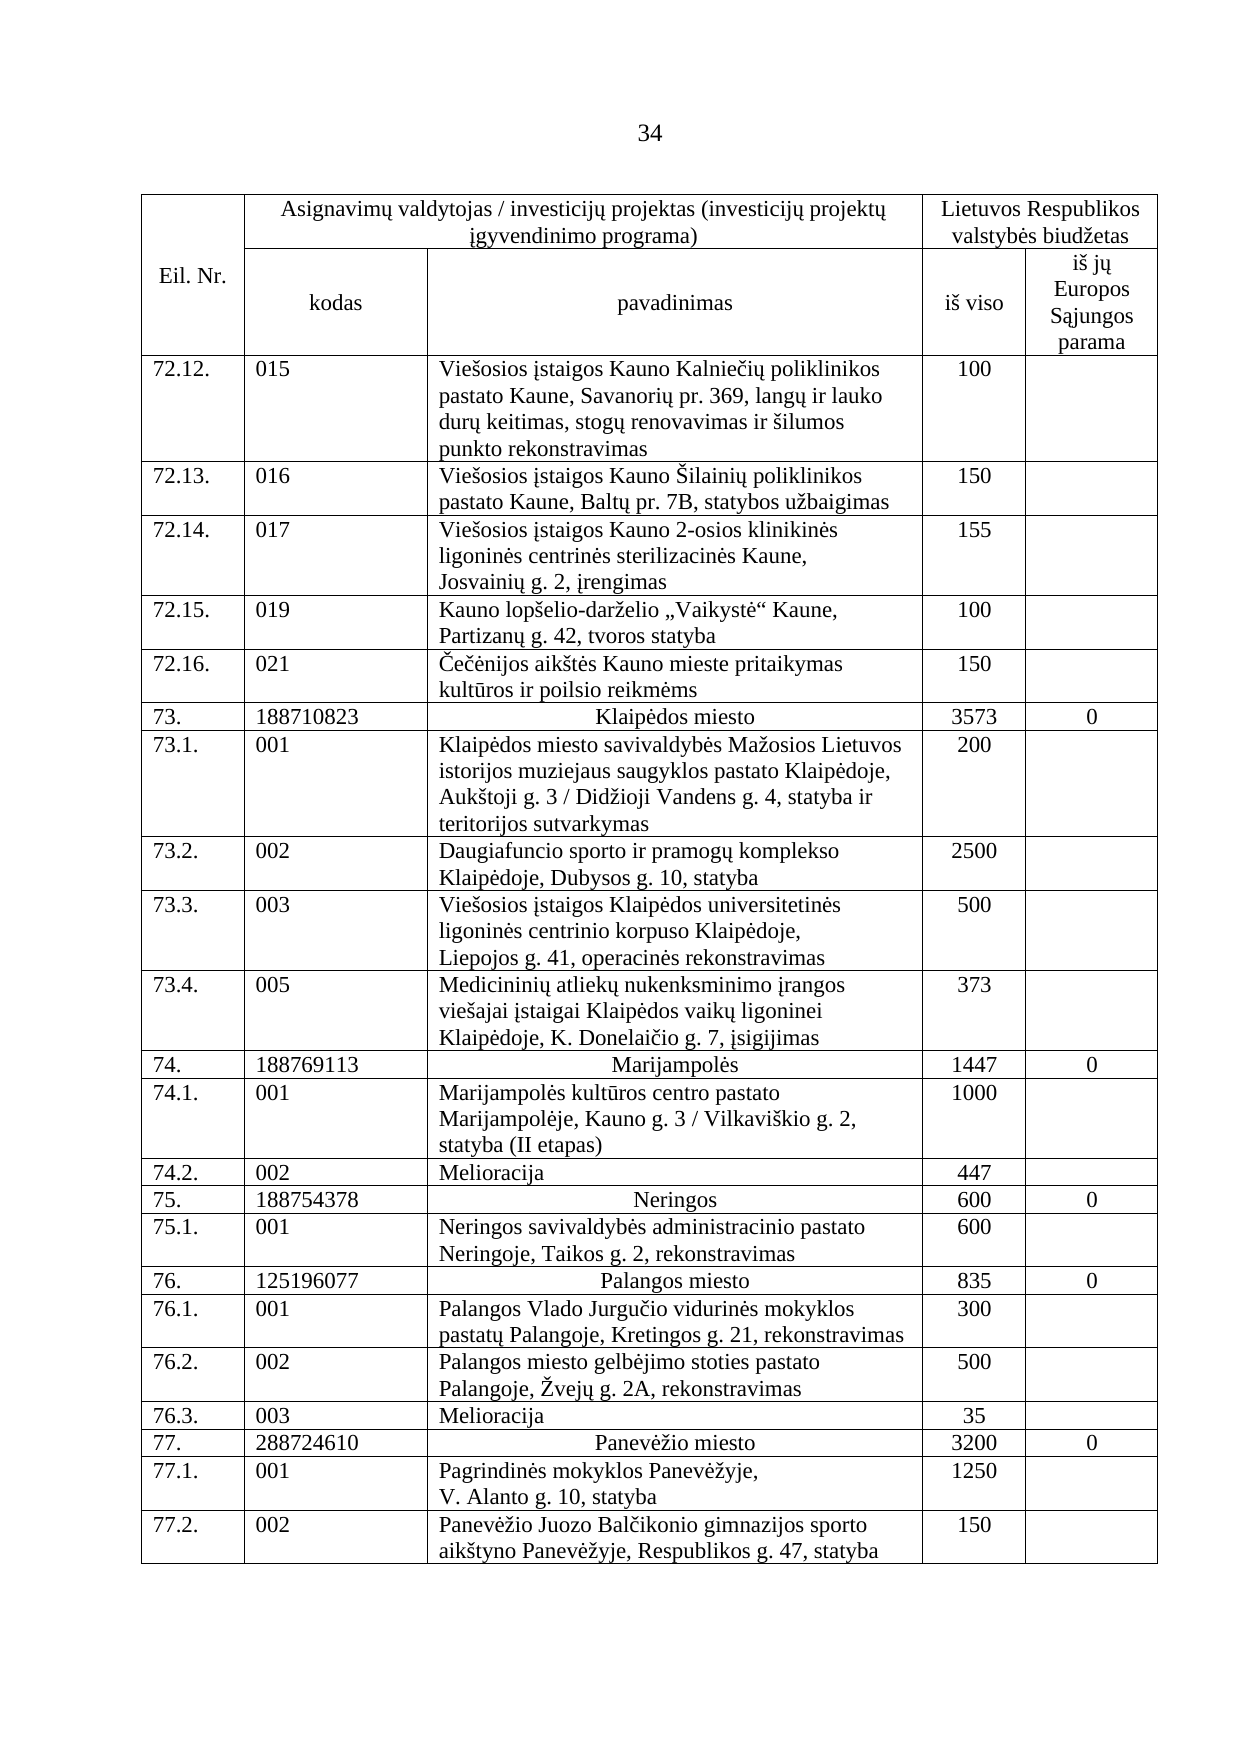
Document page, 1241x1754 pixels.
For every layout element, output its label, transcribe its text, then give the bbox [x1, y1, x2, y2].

table_cell [1026, 1079, 1157, 1158]
table_cell 100 [923, 356, 1025, 461]
table_cell 73.3. [142, 891, 244, 970]
table_cell 0 [1026, 1186, 1157, 1212]
table_cell 77.1. [142, 1457, 244, 1509]
table_cell 76. [142, 1267, 244, 1293]
table_cell 77.2. [142, 1511, 244, 1563]
table_cell 835 [923, 1267, 1025, 1293]
table_cell 003 [245, 891, 427, 970]
table_cell 188710823 [245, 703, 427, 730]
table_cell [1026, 1295, 1157, 1347]
table_cell 100 [923, 596, 1025, 648]
table_cell 300 [923, 1295, 1025, 1347]
table_cell 002 [245, 1348, 427, 1401]
table_cell Neringos savivaldybės administracinio pastato Neringoje, Taikos g. 2, rekonstravimas [428, 1214, 922, 1266]
table_cell [1026, 971, 1157, 1050]
table_cell 1000 [923, 1079, 1025, 1158]
table_cell 200 [923, 731, 1025, 836]
table_cell Panevėžio miesto [428, 1430, 922, 1456]
table_cell Marijampolės [428, 1051, 922, 1077]
table_cell 001 [245, 731, 427, 836]
table_cell 0 [1026, 1430, 1157, 1456]
table_cell Čečėnijos aikštės Kauno mieste pritaikymas kultūros ir poilsio reikmėms [428, 650, 922, 702]
table_cell 155 [923, 516, 1025, 595]
table_cell 017 [245, 516, 427, 595]
table_cell [1026, 1402, 1157, 1428]
table_cell 015 [245, 356, 427, 461]
table_cell Panevėžio Juozo Balčikonio gimnazijos sporto aikštyno Panevėžyje, Respublikos g. 47, statyba [428, 1511, 922, 1563]
table_cell [1026, 837, 1157, 890]
table_cell 74. [142, 1051, 244, 1077]
table_cell 72.14. [142, 516, 244, 595]
table_cell iš viso [923, 249, 1025, 354]
table_cell 77. [142, 1430, 244, 1456]
table_cell [1026, 731, 1157, 836]
table_cell pavadinimas [428, 249, 922, 354]
table_cell 188769113 [245, 1051, 427, 1077]
table_cell 72.12. [142, 356, 244, 461]
table_cell [1026, 516, 1157, 595]
table_cell 373 [923, 971, 1025, 1050]
table_cell 188754378 [245, 1186, 427, 1212]
table_header Eil. Nr. [142, 195, 244, 354]
table_cell [1026, 1511, 1157, 1563]
table_cell Palangos Vlado Jurgučio vidurinės mokyklos pastatų Palangoje, Kretingos g. 21, rekonstravimas [428, 1295, 922, 1347]
table_cell 72.15. [142, 596, 244, 648]
table_cell 005 [245, 971, 427, 1050]
table_cell Viešosios įstaigos Klaipėdos universitetinės ligoninės centrinio korpuso Klaipėdoje, Liepojos g. 41, operacinės rekonstravimas [428, 891, 922, 970]
table_cell 73.1. [142, 731, 244, 836]
table_cell Daugiafuncio sporto ir pramogų komplekso Klaipėdoje, Dubysos g. 10, statyba [428, 837, 922, 890]
table_cell [1026, 650, 1157, 702]
table_cell 75.1. [142, 1214, 244, 1266]
table_cell Marijampolės kultūros centro pastato Marijampolėje, Kauno g. 3 / Vilkaviškio g. 2, statyba (II etapas) [428, 1079, 922, 1158]
table_cell 150 [923, 650, 1025, 702]
table_cell 001 [245, 1214, 427, 1266]
table_cell 003 [245, 1402, 427, 1428]
table_cell 002 [245, 1511, 427, 1563]
table_cell 0 [1026, 1051, 1157, 1077]
table_cell [1026, 356, 1157, 461]
table_cell 73.2. [142, 837, 244, 890]
table_cell 2500 [923, 837, 1025, 890]
table_cell 288724610 [245, 1430, 427, 1456]
table_cell 002 [245, 837, 427, 890]
table_cell Viešosios įstaigos Kauno Kalniečių poliklinikos pastato Kaune, Savanorių pr. 369, langų ir lauko durų keitimas, stogų renovavimas ir šilumos punkto rekonstravimas [428, 356, 922, 461]
table_cell 73. [142, 703, 244, 730]
table_cell Melioracija [428, 1402, 922, 1428]
table_cell 150 [923, 1511, 1025, 1563]
table_cell 75. [142, 1186, 244, 1212]
table_cell 74.2. [142, 1159, 244, 1185]
table_cell 600 [923, 1214, 1025, 1266]
table_cell 001 [245, 1295, 427, 1347]
table_cell 35 [923, 1402, 1025, 1428]
table_cell [1026, 891, 1157, 970]
table_cell 3573 [923, 703, 1025, 730]
table_cell 76.3. [142, 1402, 244, 1428]
table_cell 73.4. [142, 971, 244, 1050]
table_cell kodas [245, 249, 427, 354]
table_cell [1026, 462, 1157, 515]
table_cell 002 [245, 1159, 427, 1185]
table_cell [1026, 1159, 1157, 1185]
table_cell Palangos miesto [428, 1267, 922, 1293]
table_cell Melioracija [428, 1159, 922, 1185]
table_cell 72.16. [142, 650, 244, 702]
table_cell 021 [245, 650, 427, 702]
table_cell 001 [245, 1457, 427, 1509]
table_cell Viešosios įstaigos Kauno Šilainių poliklinikos pastato Kaune, Baltų pr. 7B, statybos užbaigimas [428, 462, 922, 515]
table_cell Neringos [428, 1186, 922, 1212]
table_cell Klaipėdos miesto savivaldybės Mažosios Lietuvos istorijos muziejaus saugyklos pastato Klaipėdoje, Aukštoji g. 3 / Didžioji Vandens g. 4, statyba ir teritorijos sutvarkymas [428, 731, 922, 836]
table_cell 001 [245, 1079, 427, 1158]
table_header Asignavimų valdytojas / investicijų projektas (investicijų projektų įgyvendinimo programa) [245, 195, 922, 248]
table_cell 3200 [923, 1430, 1025, 1456]
table_cell 72.13. [142, 462, 244, 515]
table_cell 150 [923, 462, 1025, 515]
table_cell [1026, 1457, 1157, 1509]
table_cell Medicininių atliekų nukenksminimo įrangos viešajai įstaigai Klaipėdos vaikų ligoninei Klaipėdoje, K. Donelaičio g. 7, įsigijimas [428, 971, 922, 1050]
table_cell Klaipėdos miesto [428, 703, 922, 730]
table_cell Kauno lopšelio-darželio „Vaikystė“ Kaune, Partizanų g. 42, tvoros statyba [428, 596, 922, 648]
table_cell 500 [923, 1348, 1025, 1401]
table_cell 500 [923, 891, 1025, 970]
table_cell 76.1. [142, 1295, 244, 1347]
table_cell 74.1. [142, 1079, 244, 1158]
table_cell [1026, 596, 1157, 648]
table_cell Viešosios įstaigos Kauno 2-osios klinikinės ligoninės centrinės sterilizacinės Kaune, Josvainių g. 2, įrengimas [428, 516, 922, 595]
table_cell [1026, 1348, 1157, 1401]
table_cell 447 [923, 1159, 1025, 1185]
table_cell 1250 [923, 1457, 1025, 1509]
table_cell 019 [245, 596, 427, 648]
table_cell 0 [1026, 703, 1157, 730]
table_cell 600 [923, 1186, 1025, 1212]
table_header Lietuvos Respublikos valstybės biudžetas [923, 195, 1157, 248]
table_cell 76.2. [142, 1348, 244, 1401]
table_cell 016 [245, 462, 427, 515]
table_cell Palangos miesto gelbėjimo stoties pastato Palangoje, Žvejų g. 2A, rekonstravimas [428, 1348, 922, 1401]
table_cell 1447 [923, 1051, 1025, 1077]
table_cell Pagrindinės mokyklos Panevėžyje, V. Alanto g. 10, statyba [428, 1457, 922, 1509]
table_cell [1026, 1214, 1157, 1266]
table_cell iš jų Europos Sąjungos parama [1026, 249, 1157, 354]
table_cell 125196077 [245, 1267, 427, 1293]
table_cell 0 [1026, 1267, 1157, 1293]
